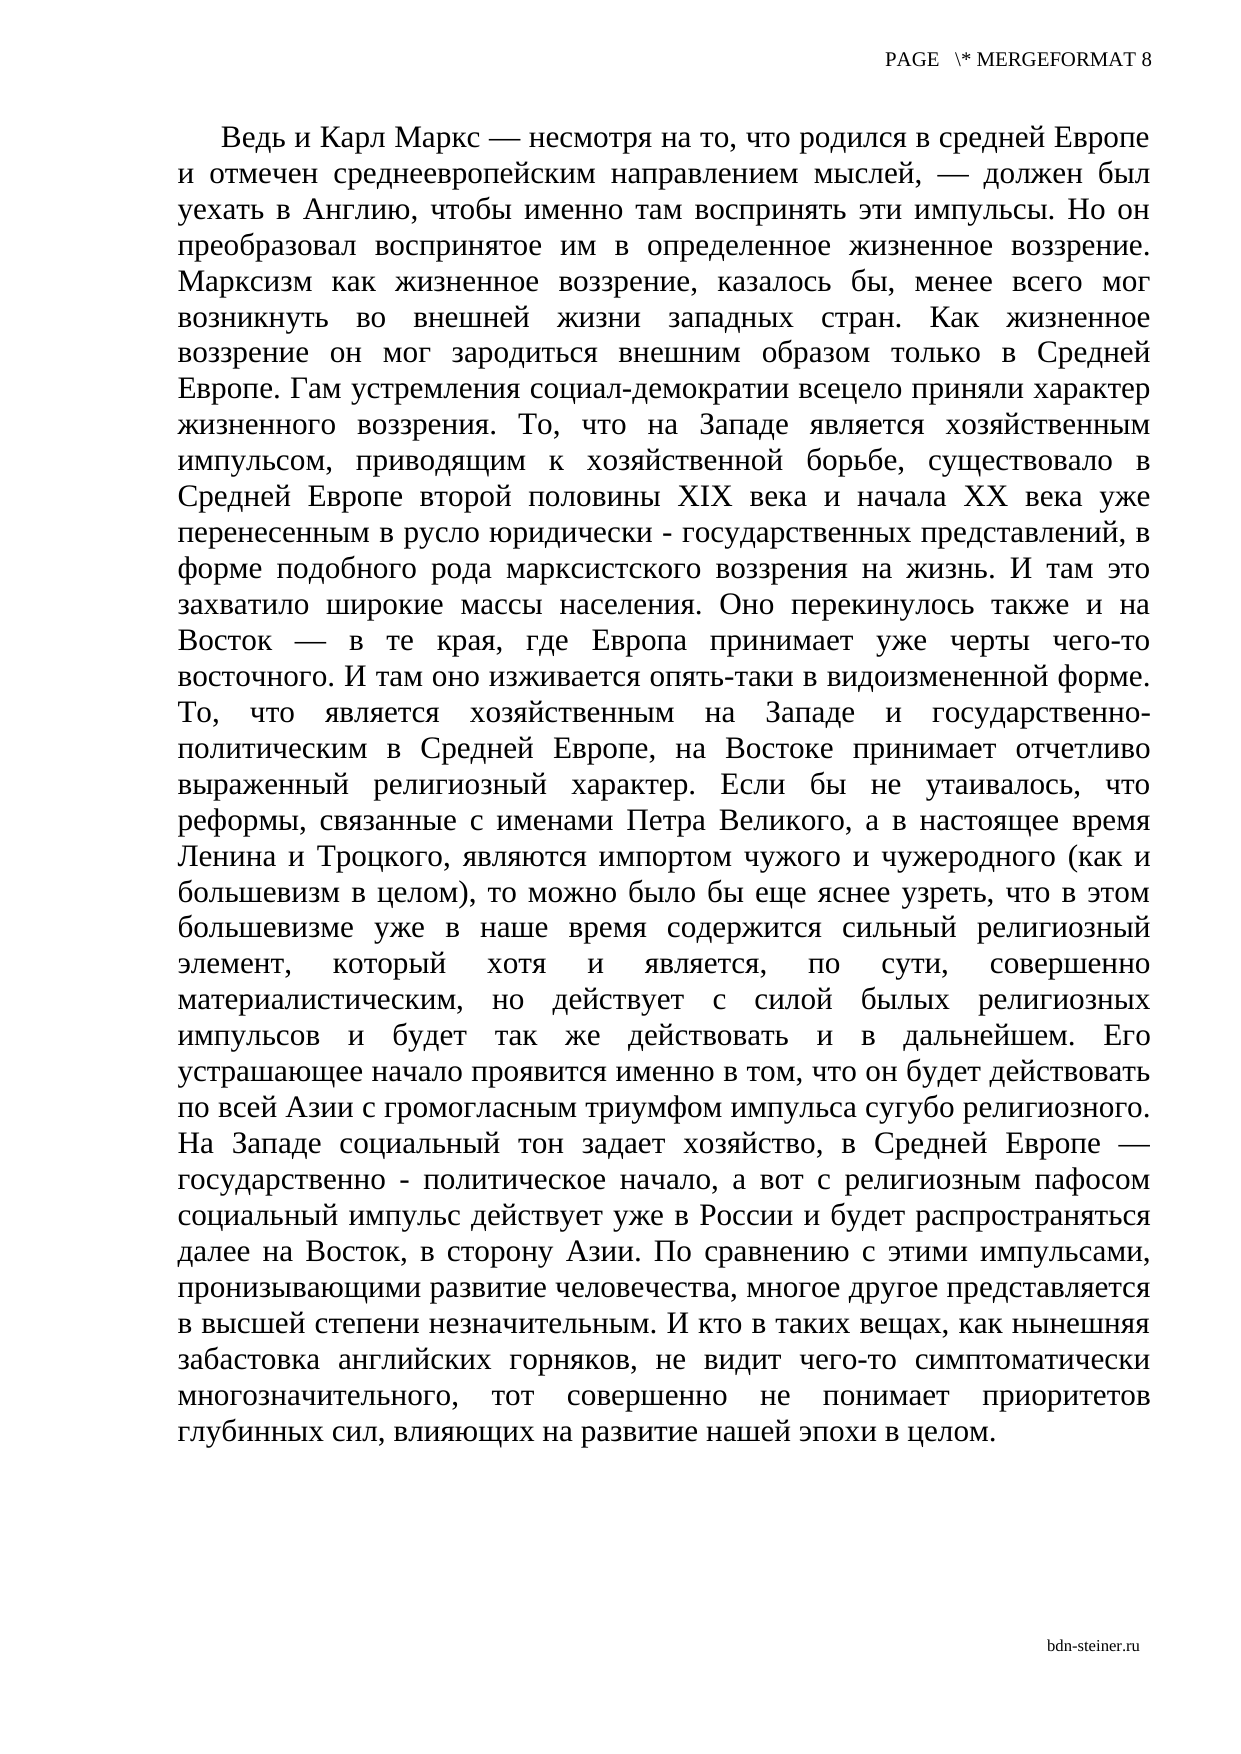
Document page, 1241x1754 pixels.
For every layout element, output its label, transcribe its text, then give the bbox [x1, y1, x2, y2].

text Ведь и Карл Маркс — несмотря на то, что родился в средней Европе и отмечен среднеевропейским направлением мыслей, — должен был уехать в Англию, чтобы именно там воспринять эти импульсы. Но он преобразовал воспринятое им в определенное жизненное воззрение. Марксизм как жизненное воззрение, казалось бы, менее всего мог возникнуть во внешней жизни западных стран. Как жизненное воззрение он мог зародиться внешним образом только в Средней Европе. Гам устремления социал-демократии всецело приняли характер жизненного воззрения. То, что на Западе является хозяйственным импульсом, приводящим к хозяйственной борьбе, существовало в Средней Европе второй половины XIX века и начала XX века уже перенесенным в русло юридически - государственных представлений, в форме подобного рода марксистского воззрения на жизнь. И там это захватило широкие массы населения. Оно перекинулось также и на Восток — в те края, где Европа принимает уже черты чего-то восточного. И там оно изживается опять-таки в видоизмененной форме. То, что является хозяйственным на Западе и государственно-политическим в Средней Европе, на Востоке принимает отчетливо выраженный религиозный характер. Если бы не утаивалось, что реформы, связанные с именами Петра Великого, а в настоящее время Ленина и Троцкого, являются импортом чужого и чужеродного (как и большевизм в целом), то можно было бы еще яснее узреть, что в этом большевизме уже в наше время содержится сильный религиозный элемент, который хотя и является, по сути, совершенно материалистическим, но действует с силой былых религиозных импульсов и будет так же действовать и в дальнейшем. Его устрашающее начало проявится именно в том, что он будет действовать по всей Азии с громогласным триумфом импульса сугубо религиозного. На Западе социальный тон задает хозяйство, в Средней Европе — государственно - политическое начало, а вот с религиозным пафосом социальный импульс действует уже в России и будет распространяться далее на Восток, в сторону Азии. По сравнению с этими импульсами, пронизывающими развитие человечества, многое другое представляется в высшей степени незначительным. И кто в таких вещах, как нынешняя забастовка английских горняков, не видит чего-то симптоматически многозначительного, тот совершенно не понимает приоритетов глубинных сил, влияющих на развитие нашей эпохи в целом. [177, 118, 1152, 1448]
